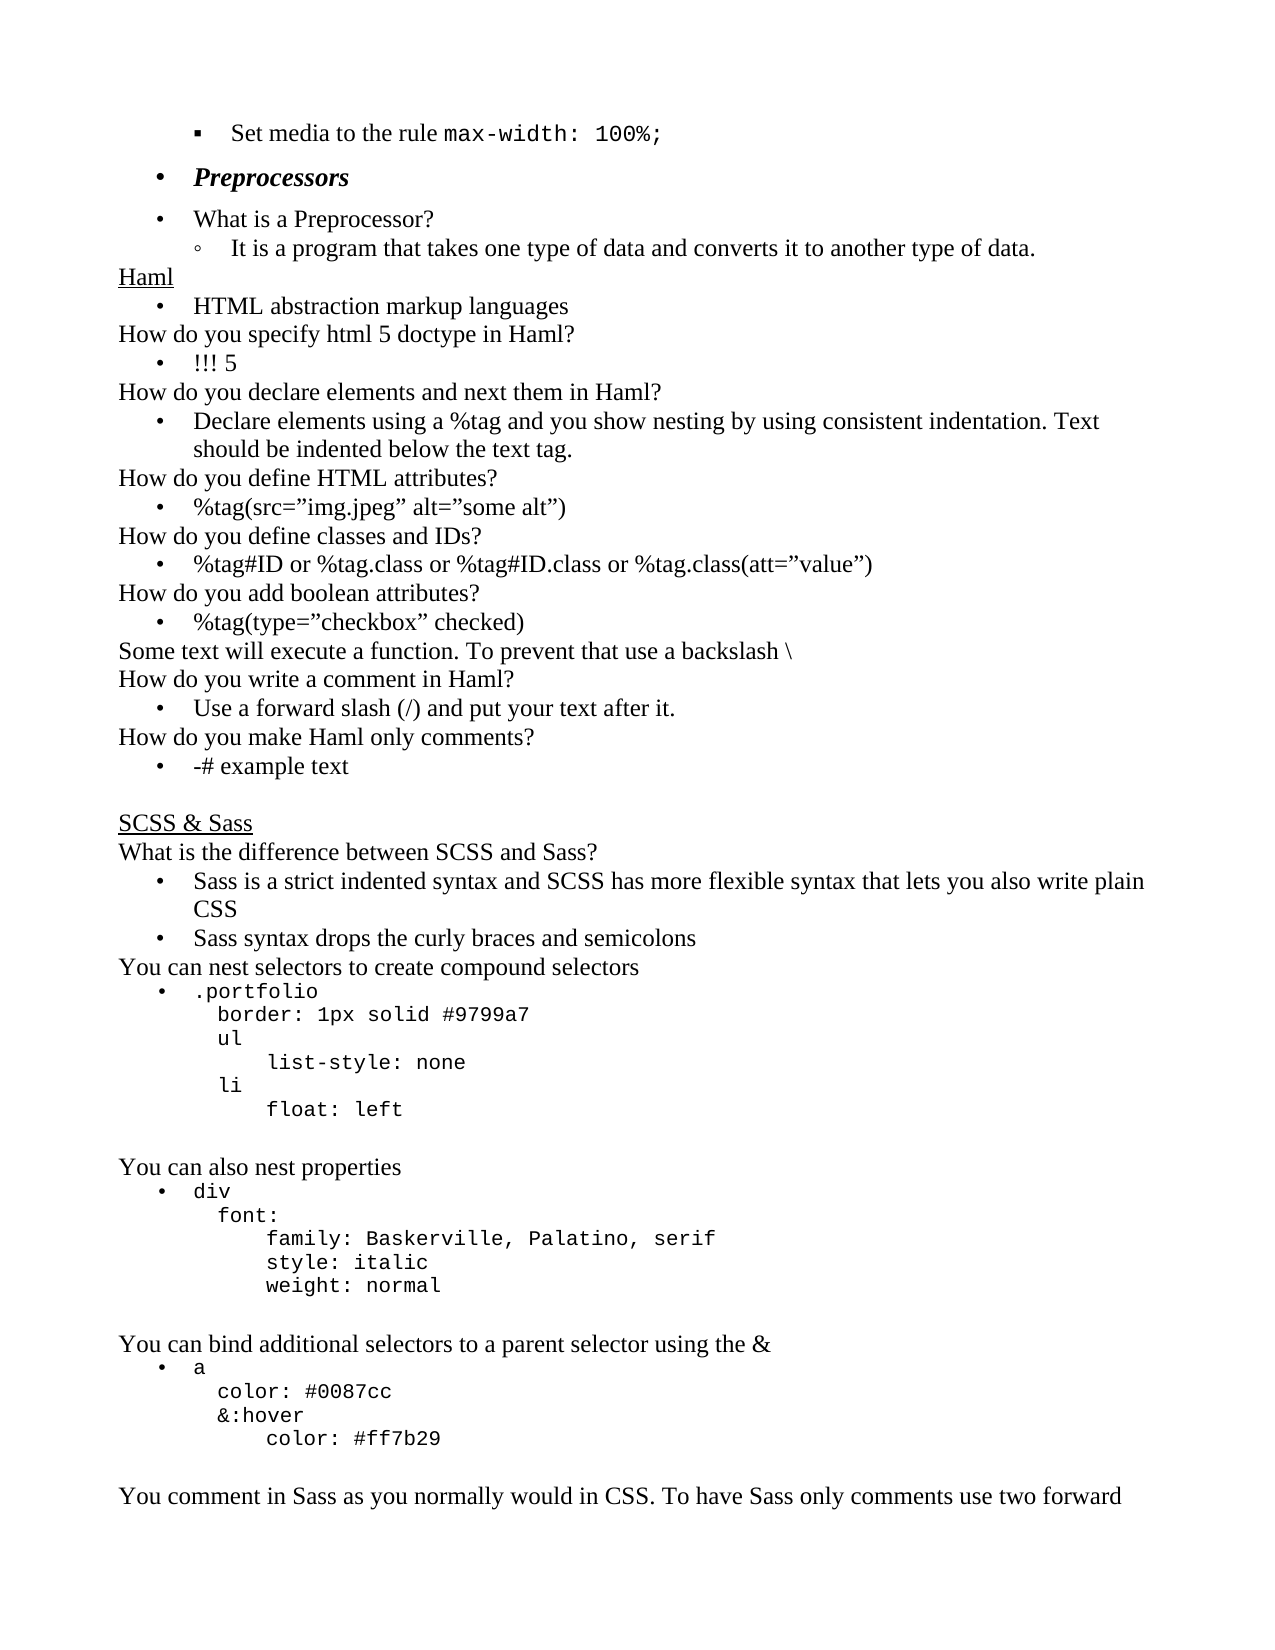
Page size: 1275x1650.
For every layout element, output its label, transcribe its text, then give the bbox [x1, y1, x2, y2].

list !!! 5 [156, 348, 1157, 377]
text How do you add boolean attributes? [118, 578, 1157, 607]
list Use a forward slash (/) and put your text after it. [156, 693, 1157, 722]
text weight: normal [118, 1276, 1157, 1299]
text You comment in Sass as you normally would in CSS. To have Sass only comments use two forward [118, 1481, 1157, 1510]
list HTML abstraction markup languages [156, 291, 1157, 319]
text You can also nest properties [118, 1152, 1157, 1181]
text How do you declare elements and next them in Haml? [118, 377, 1157, 406]
text font: [118, 1204, 1157, 1228]
text You can nest selectors to create compound selectors [118, 952, 1157, 981]
list It is a program that takes one type of data and converts it to another type of data. [193, 233, 1157, 262]
text How do you specify html 5 doctype in Haml? [118, 319, 1157, 348]
text How do you write a comment in Haml? [118, 664, 1157, 693]
text ul [118, 1028, 1157, 1052]
text family: Baskerville, Palatino, serif [118, 1228, 1157, 1252]
list .portfolio [156, 981, 1157, 1004]
text What is the difference between SCSS and Sass? [118, 837, 1157, 866]
text How do you make Haml only comments? [118, 722, 1157, 751]
text Haml [118, 262, 1157, 291]
list What is a Preprocessor? [156, 204, 1157, 233]
text float: left [118, 1099, 1157, 1123]
text border: 1px solid #9799a7 [118, 1004, 1157, 1028]
list Sass is a strict indented syntax and SCSS has more flexible syntax that lets you also write plain CSS [156, 866, 1157, 923]
text color: #0087cc [118, 1381, 1157, 1405]
text SCSS & Sass [118, 808, 1157, 837]
text style: italic [118, 1252, 1157, 1276]
text You can bind additional selectors to a parent selector using the & [118, 1329, 1157, 1357]
list div [156, 1181, 1157, 1204]
list %tag(src=”img.jpeg” alt=”some alt”) [156, 492, 1157, 521]
text list-style: none [118, 1052, 1157, 1075]
text Some text will execute a function. To prevent that use a backslash \ [118, 636, 1157, 664]
list Sass syntax drops the curly braces and semicolons [156, 923, 1157, 952]
text How do you define classes and IDs? [118, 521, 1157, 549]
list %tag(type=”checkbox” checked) [156, 607, 1157, 636]
list a [156, 1357, 1157, 1381]
text color: #ff7b29 [118, 1428, 1157, 1452]
list %tag#ID or %tag.class or %tag#ID.class or %tag.class(att=”value”) [156, 549, 1157, 578]
text &:hover [118, 1405, 1157, 1428]
text How do you define HTML attributes? [118, 463, 1157, 492]
list Set media to the rule max-width: 100%; [193, 118, 1157, 148]
list Declare elements using a %tag and you show nesting by using consistent indentation. Text should be indented below the text tag. [156, 406, 1157, 463]
text li [118, 1075, 1157, 1099]
list Preprocessors [156, 161, 1157, 192]
list -# example text [156, 751, 1157, 779]
